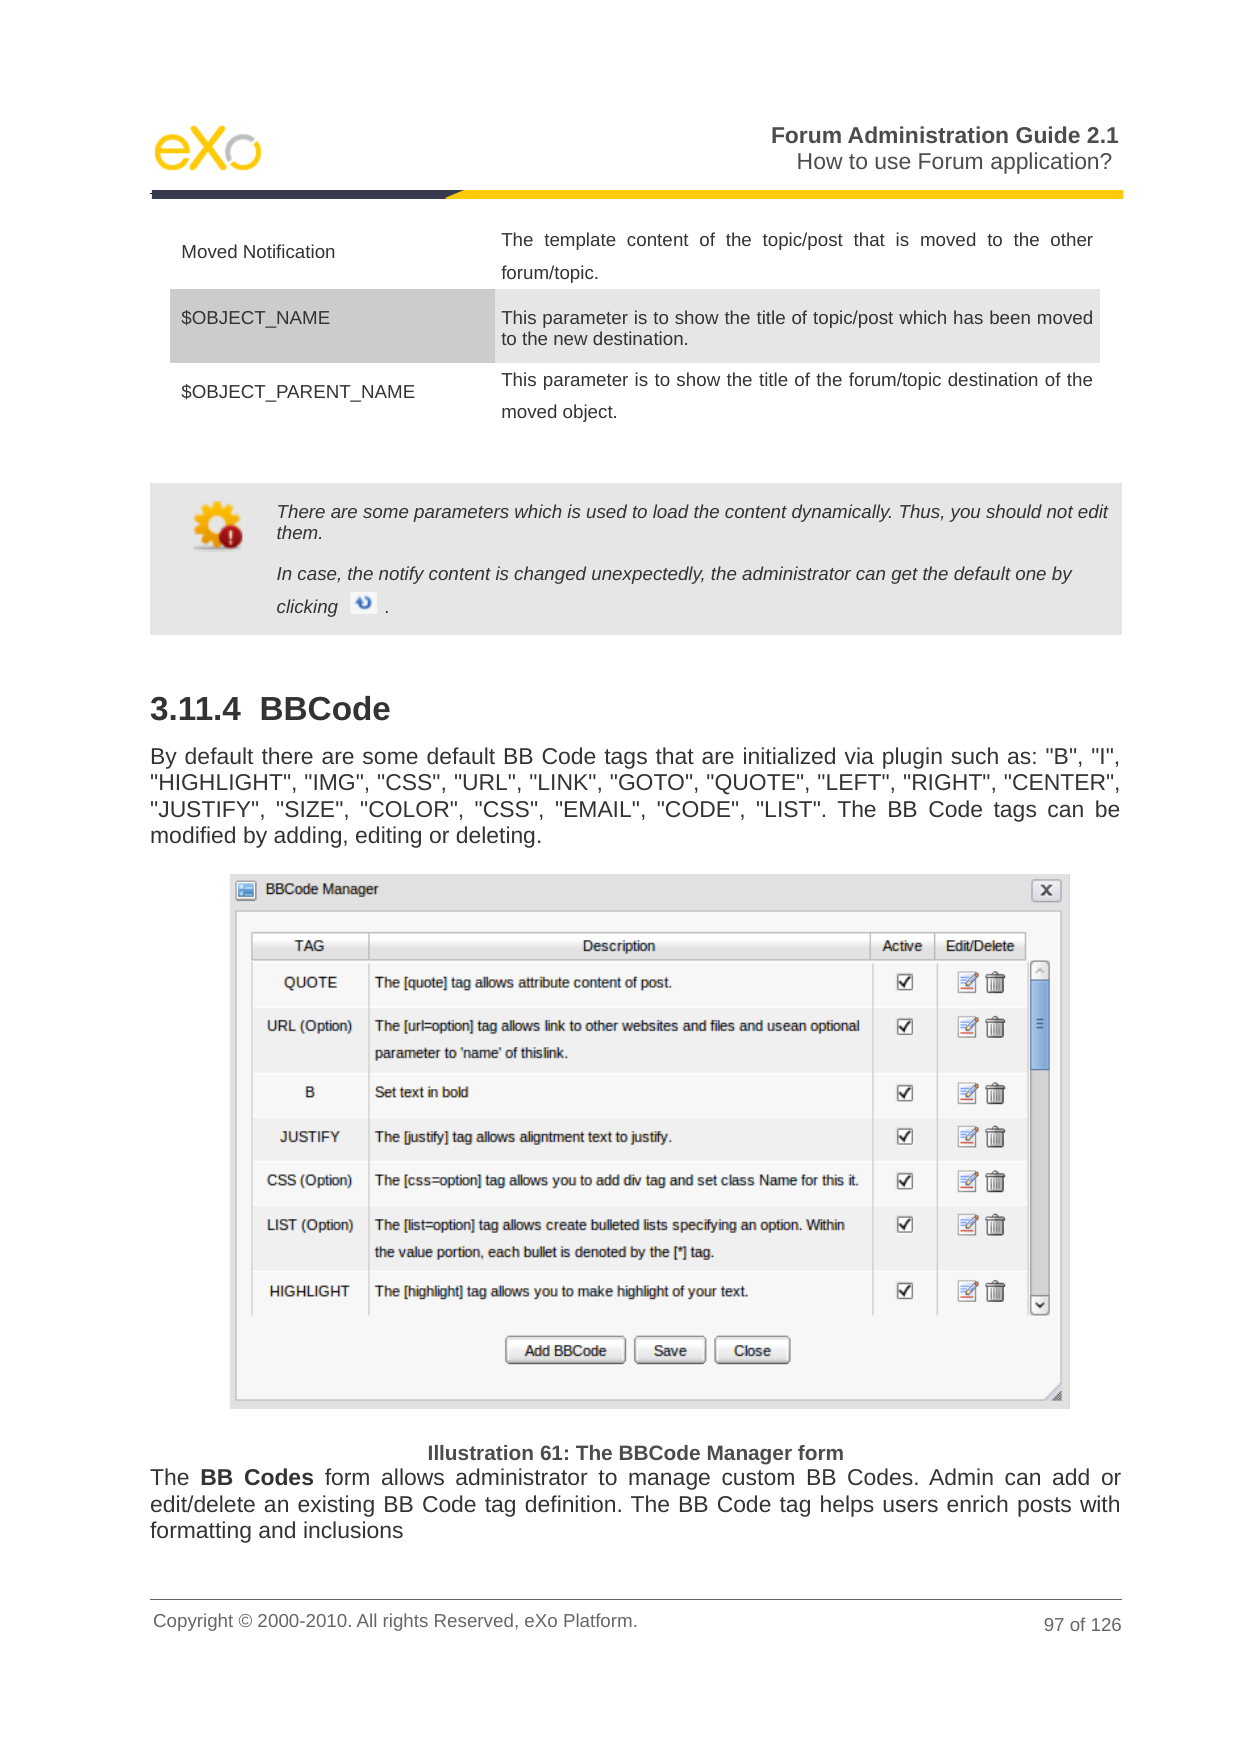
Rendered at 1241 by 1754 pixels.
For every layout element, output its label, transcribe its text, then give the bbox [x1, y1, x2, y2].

text The BB Codes form allows administrator to manage custom BB Codes. Admin can add or edit/delete an existing BB Code tag definition. The BB Code tag helps users enrich posts with formatting and inclusions [150, 1438, 1122, 1543]
text Illustration 63: The BBCode Manager form [164, 1438, 1108, 1464]
table_cell Moved Notification [170, 224, 495, 289]
subtitle BBCode [150, 689, 1122, 728]
table_cell $OBJECT_NAME [170, 289, 495, 363]
picture [192, 501, 243, 552]
text By default there are some default BB Code tags that are initialized via plugin such as: "B", "I", "HIGHLIGHT", "IMG", "CSS", "URL", "LINK", "GOTO", "QUOTE", "LEFT", "RIGHT", "CENTER", "JUSTIFY", "SIZE", "COLOR", "CSS", "EMAIL", "CODE", "LIST". The BB Code tags can be modified by adding, editing or deleting. [150, 743, 1122, 848]
table_header There are some parameters which is used to load the content dynamically. Thus, you should not edit them. In case, the notify content is changed unexpectedly, the administrator can get the default one by clicking . [271, 483, 1122, 635]
table_cell This parameter is to show the title of topic/post which has been moved to the new destination. [495, 289, 1100, 363]
picture [229, 874, 1070, 1409]
table_cell This parameter is to show the title of the forum/topic destination of the moved object. [495, 363, 1100, 428]
picture [155, 125, 262, 171]
picture [350, 592, 378, 614]
table_cell $OBJECT_PARENT_NAME [170, 363, 495, 428]
table_header [150, 483, 271, 635]
table_cell The template content of the topic/post that is moved to the other forum/topic. [495, 224, 1100, 289]
picture [151, 190, 1124, 199]
